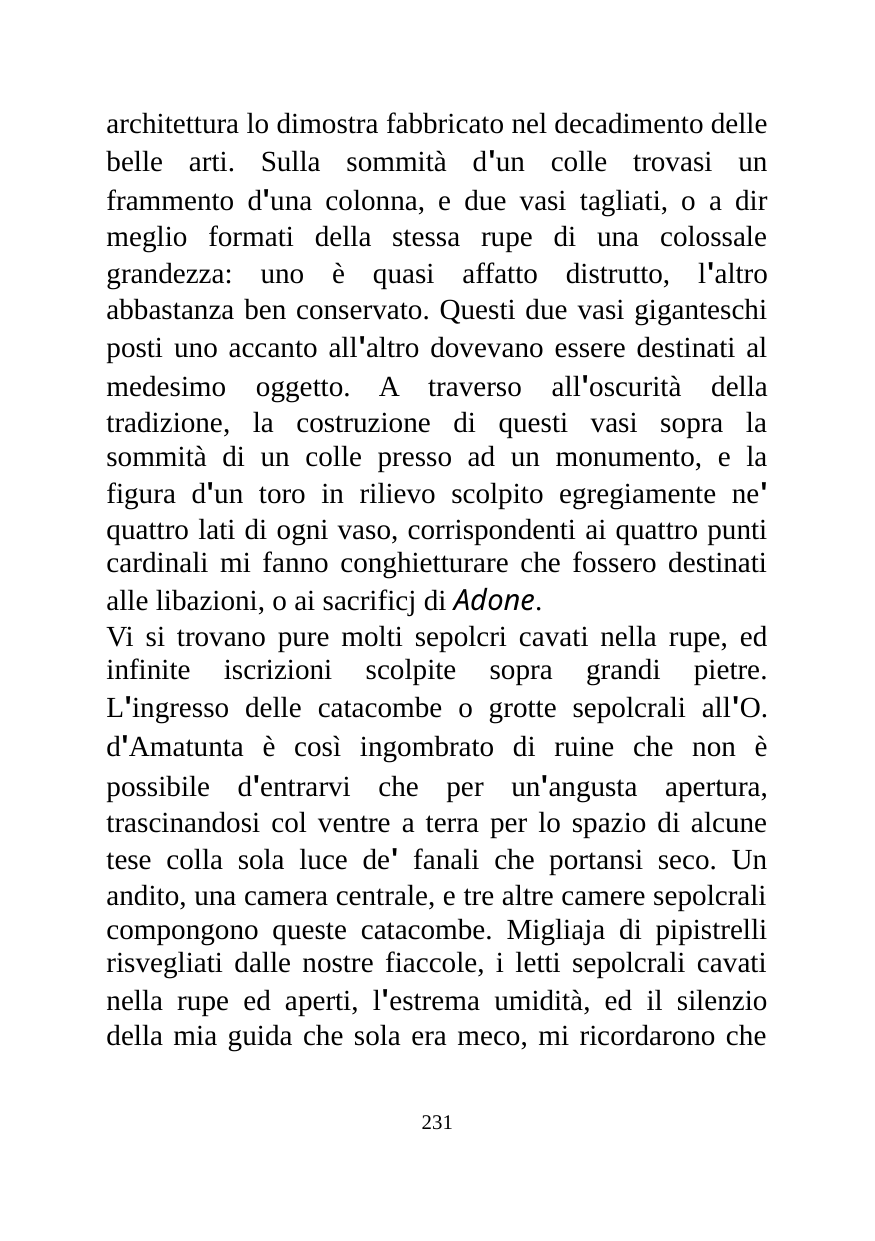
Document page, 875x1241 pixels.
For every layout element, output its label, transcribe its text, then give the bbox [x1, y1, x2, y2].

text Vi si trovano pure molti sepolcri cavati nella rupe, ed infinite iscrizioni scolpite sopra grandi pietre. L'ingresso delle catacombe o grotte sepolcrali all'O. d'Amatunta è così ingombrato di ruine che non è possibile d'entrarvi che per un'angusta apertura, trascinandosi col ventre a terra per lo spazio di alcune tese colla sola luce de' fanali che portansi seco. Un andito, una camera centrale, e tre altre camere sepolcrali compongono queste catacombe. Migliaja di pipistrelli risvegliati dalle nostre fiaccole, i letti sepolcrali cavati nella rupe ed aperti, l'estrema umidità, ed il silenzio della mia guida che sola era meco, mi ricordarono che [106, 619, 768, 1052]
text architettura lo dimostra fabbricato nel decadimento delle belle arti. Sulla sommità d'un colle trovasi un frammento d'una colonna, e due vasi tagliati, o a dir meglio formati della stessa rupe di una colossale grandezza: uno è quasi affatto distrutto, l'altro abbastanza ben conservato. Questi due vasi giganteschi posti uno accanto all'altro dovevano essere destinati al medesimo oggetto. A traverso all'oscurità della tradizione, la costruzione di questi vasi sopra la sommità di un colle presso ad un monumento, e la figura d'un toro in rilievo scolpito egregiamente ne' quattro lati di ogni vaso, corrispondenti ai quattro punti cardinali mi fanno conghietturare che fossero destinati alle libazioni, o ai sacrificj di Adone. [106, 106, 768, 619]
